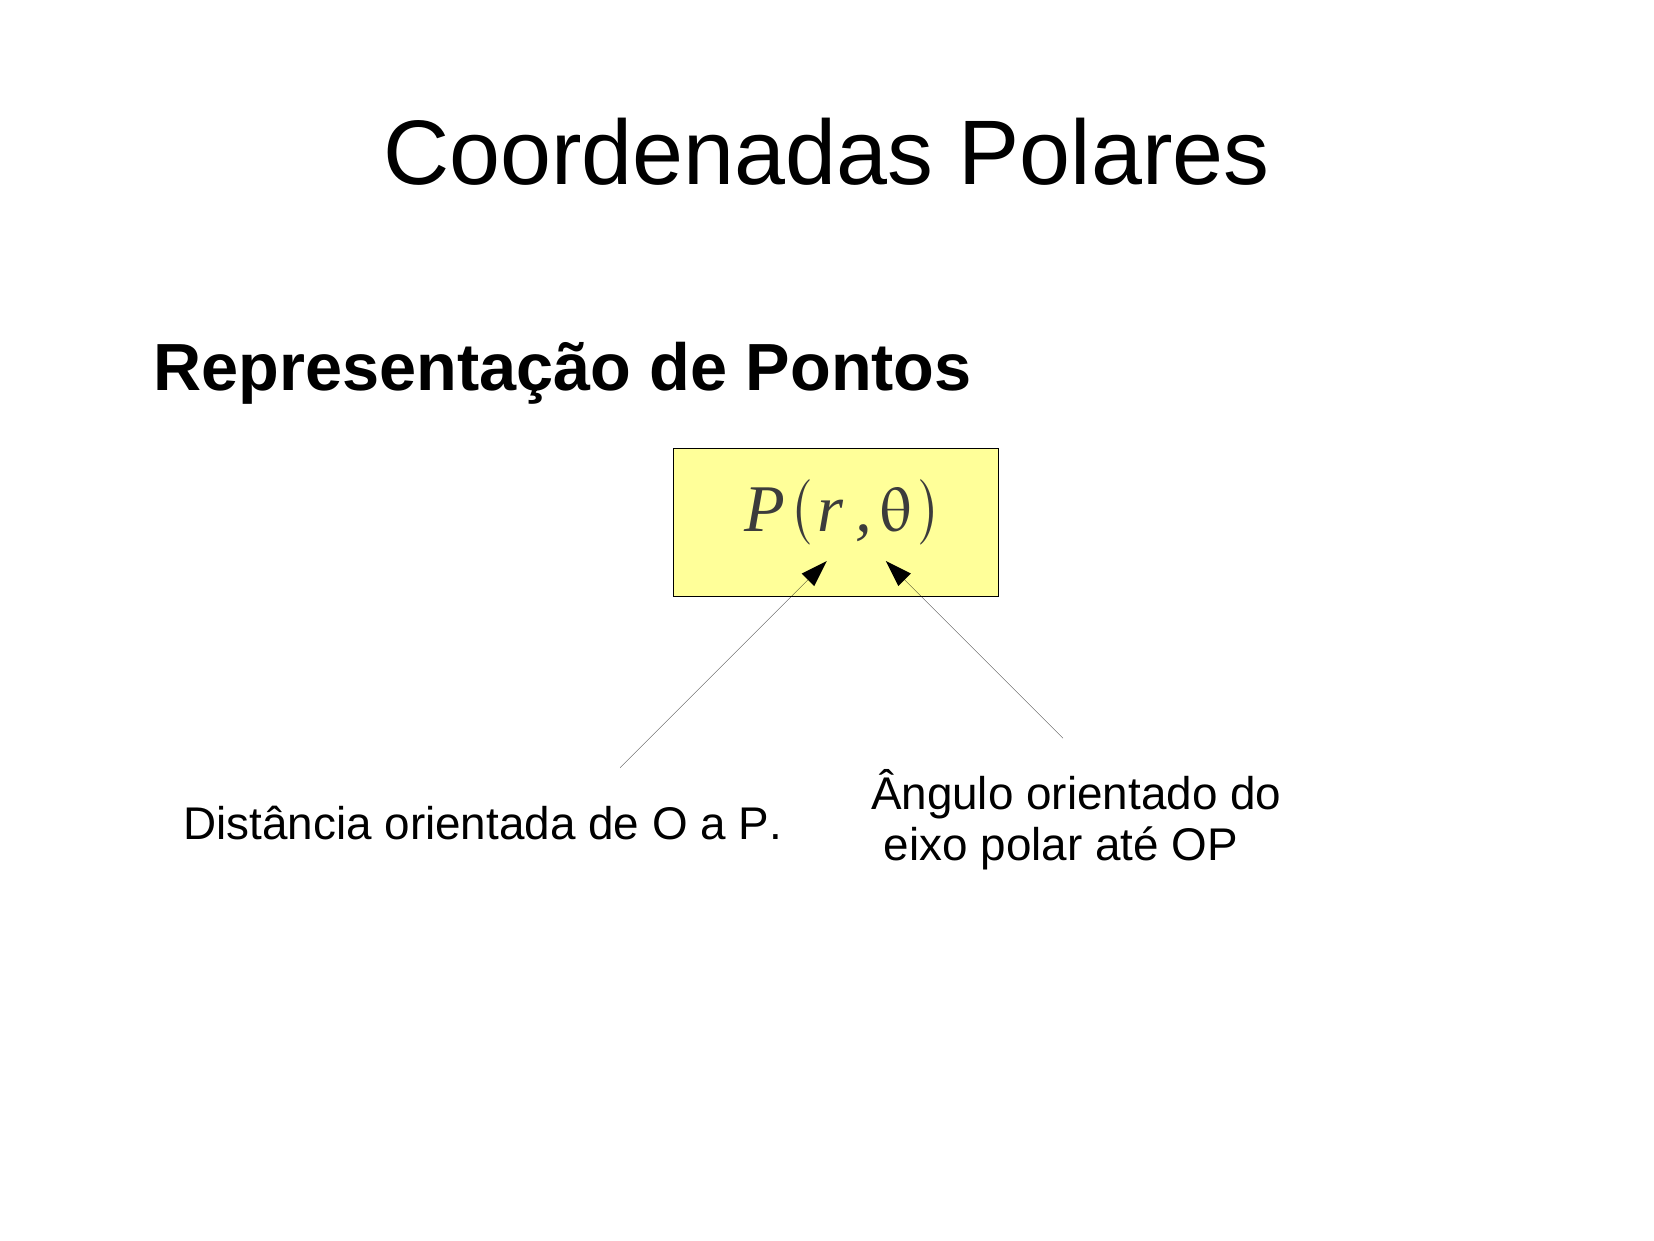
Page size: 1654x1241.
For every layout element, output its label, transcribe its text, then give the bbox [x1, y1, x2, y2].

title Coordenadas Polares [82, 49, 1571, 257]
title Coordenadas Polares [77, 29, 1566, 207]
chart [734, 472, 945, 550]
text_box Ângulo orientado do eixo polar até OP [856, 760, 1297, 879]
list Representação de Pontos [82, 330, 1571, 1149]
text_box Distância orientada de O a P. [168, 790, 798, 857]
